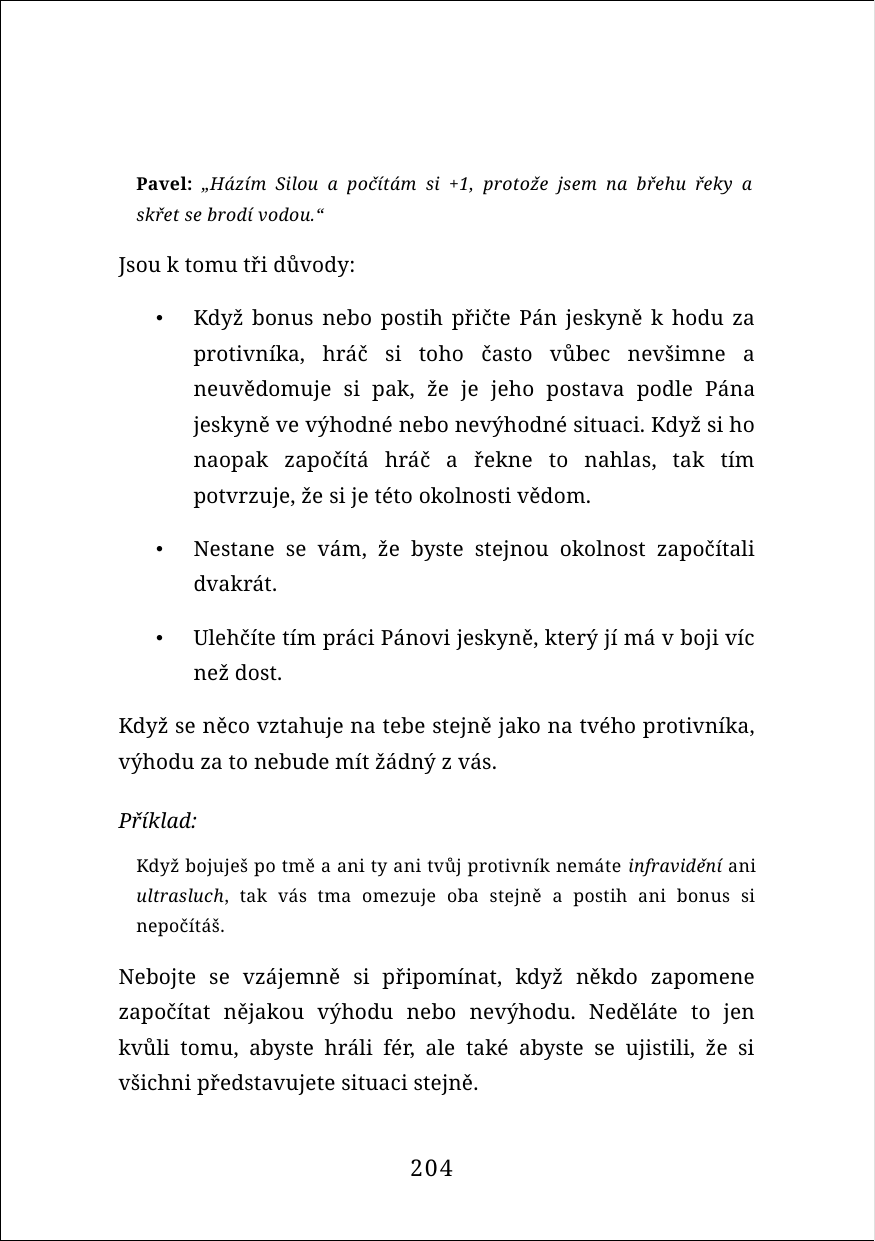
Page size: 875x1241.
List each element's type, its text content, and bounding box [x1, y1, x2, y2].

text Pavel: „Házím Silou a počítám si +1, protože jsem na břehu řeky a skřet se brodí vodou.“ [136, 172, 756, 226]
list Ulehčíte tím práci Pánovi jeskyně, který jí má v boji víc než dost. [156, 623, 756, 687]
list Nestane se vám, že byste stejnou okolnost započítali dvakrát. [156, 534, 756, 598]
text Když bojuješ po tmě a ani ty ani tvůj protivník nemáte infravidění ani ultrasluch, tak vás tma omezuje oba stejně a postih ani bonus si nepočítáš. [136, 853, 756, 938]
text Příklad: [118, 806, 756, 834]
list Když bonus nebo postih přičte Pán jeskyně k hodu za protivníka, hráč si toho často vůbec nevšimne a neuvědomuje si pak, že je jeho postava podle Pána jeskyně ve výhodné nebo nevýhodné situaci. Když si ho naopak započítá hráč a řekne to nahlas, tak tím potvrzuje, že si je této okolnosti vědom. [156, 303, 756, 509]
text Když se něco vztahuje na tebe stejně jako na tvého protivníka, výhodu za to nebude mít žádný z vás. [118, 711, 756, 775]
text Nebojte se vzájemně si připomínat, když někdo zapomene započítat nějakou výhodu nebo nevýhodu. Neděláte to jen kvůli tomu, abyste hráli fér, ale také abyste se ujistili, že si všichni představujete situaci stejně. [118, 962, 756, 1097]
text Jsou k tomu tři důvody: [118, 250, 756, 278]
